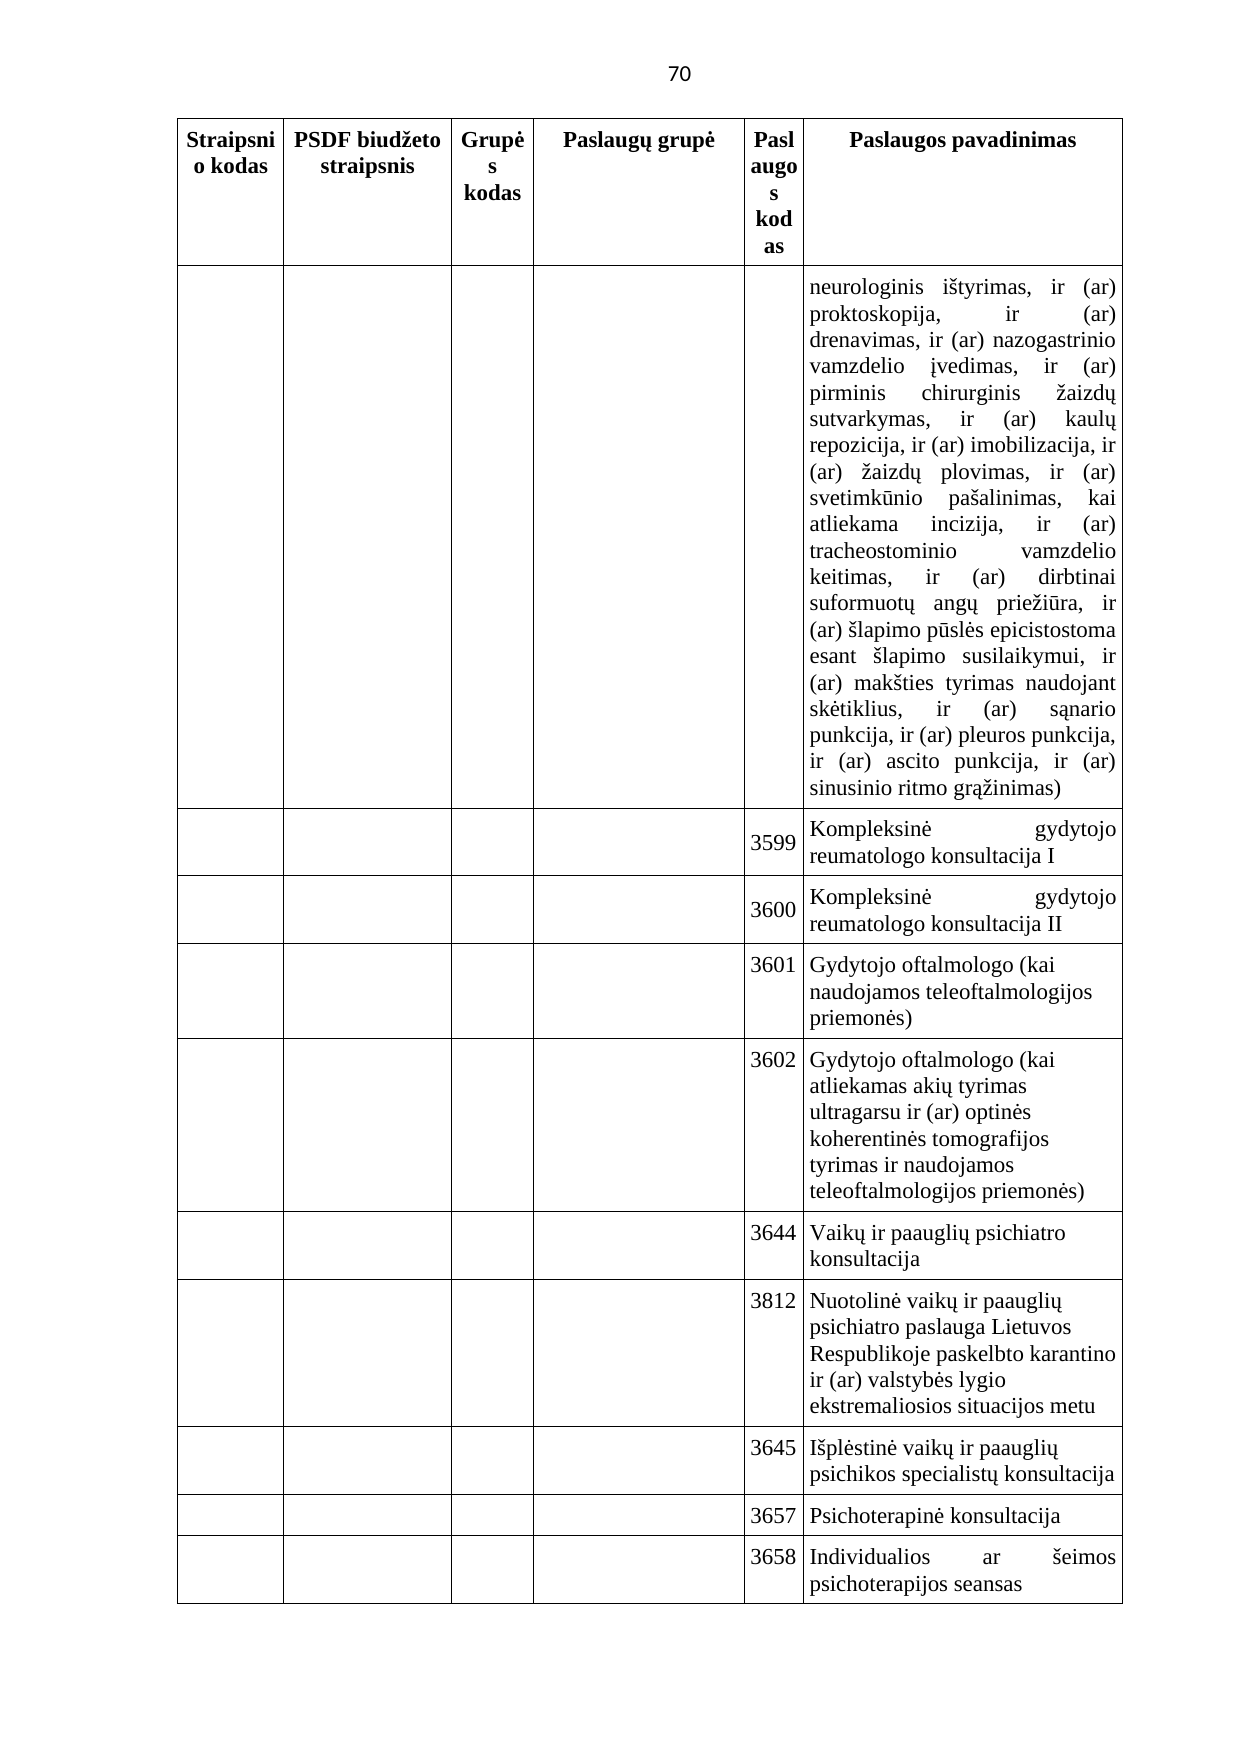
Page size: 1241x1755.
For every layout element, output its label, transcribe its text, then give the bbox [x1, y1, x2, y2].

table_cell 3644 [745, 1212, 803, 1279]
table_cell Individualios ar šeimos psichoterapijos seansas [804, 1536, 1122, 1603]
table_cell [178, 1280, 283, 1426]
table_cell [452, 944, 533, 1037]
table_cell [452, 1039, 533, 1211]
table_cell [284, 266, 451, 807]
table_cell [284, 1039, 451, 1211]
table_cell [452, 876, 533, 943]
table_cell 3600 [745, 876, 803, 943]
table_cell [178, 1039, 283, 1211]
table_cell [178, 266, 283, 807]
table_header Straipsnio kodas [178, 119, 283, 265]
table_cell [534, 1427, 744, 1494]
table_header Paslaugų grupė [534, 119, 744, 265]
table_cell 3601 [745, 944, 803, 1037]
table_cell [534, 1039, 744, 1211]
table_cell 3812 [745, 1280, 803, 1426]
table_cell [178, 944, 283, 1037]
table_cell [178, 809, 283, 875]
table_cell 3645 [745, 1427, 803, 1494]
table_cell Gydytojo oftalmologo (kai atliekamas akių tyrimas ultragarsu ir (ar) optinės koherentinės tomografijos tyrimas ir naudojamos teleoftalmologijos priemonės) [804, 1039, 1122, 1211]
table_cell [452, 1495, 533, 1535]
table_cell [284, 809, 451, 875]
table_cell [284, 944, 451, 1037]
table_cell [178, 876, 283, 943]
table_cell Kompleksinė gydytojo reumatologo konsultacija I [804, 809, 1122, 875]
table_header PSDF biudžeto straipsnis [284, 119, 451, 265]
table_cell neurologinis ištyrimas, ir (ar) proktoskopija, ir (ar) drenavimas, ir (ar) nazogastrinio vamzdelio įvedimas, ir (ar) pirminis chirurginis žaizdų sutvarkymas, ir (ar) kaulų repozicija, ir (ar) imobilizacija, ir (ar) žaizdų plovimas, ir (ar) svetimkūnio pašalinimas, kai atliekama incizija, ir (ar) tracheostominio vamzdelio keitimas, ir (ar) dirbtinai suformuotų angų priežiūra, ir (ar) šlapimo pūslės epicistostoma esant šlapimo susilaikymui, ir (ar) makšties tyrimas naudojant skėtiklius, ir (ar) sąnario punkcija, ir (ar) pleuros punkcija, ir (ar) ascito punkcija, ir (ar) sinusinio ritmo grąžinimas) [804, 266, 1122, 807]
table_cell [452, 1280, 533, 1426]
table_cell [534, 1495, 744, 1535]
table_cell [452, 266, 533, 807]
table_cell [534, 944, 744, 1037]
table_cell [284, 1280, 451, 1426]
table_cell 3658 [745, 1536, 803, 1603]
table_cell Psichoterapinė konsultacija [804, 1495, 1122, 1535]
table_cell [284, 1212, 451, 1279]
table_cell [178, 1536, 283, 1603]
table_header Paslaugos kodas [745, 119, 803, 265]
table_cell [452, 1427, 533, 1494]
table_cell [284, 876, 451, 943]
table_header Paslaugos pavadinimas [804, 119, 1122, 265]
table_cell [534, 1536, 744, 1603]
table_cell [284, 1495, 451, 1535]
table_cell [534, 1280, 744, 1426]
table_cell 3657 [745, 1495, 803, 1535]
table_cell [534, 266, 744, 807]
table_cell [534, 809, 744, 875]
table_cell [452, 809, 533, 875]
table_cell [452, 1212, 533, 1279]
table_header Grupės kodas [452, 119, 533, 265]
table_cell Nuotolinė vaikų ir paauglių psichiatro paslauga Lietuvos Respublikoje paskelbto karantino ir (ar) valstybės lygio ekstremaliosios situacijos metu [804, 1280, 1122, 1426]
table_cell [178, 1212, 283, 1279]
table_cell Gydytojo oftalmologo (kai naudojamos teleoftalmologijos priemonės) [804, 944, 1122, 1037]
table_cell [178, 1427, 283, 1494]
table_cell [534, 876, 744, 943]
table_cell 3599 [745, 809, 803, 875]
table_cell [284, 1536, 451, 1603]
table_cell 3602 [745, 1039, 803, 1211]
table_cell Vaikų ir paauglių psichiatro konsultacija [804, 1212, 1122, 1279]
table_cell [534, 1212, 744, 1279]
table_cell Išplėstinė vaikų ir paauglių psichikos specialistų konsultacija [804, 1427, 1122, 1494]
table_cell [284, 1427, 451, 1494]
table_cell [452, 1536, 533, 1603]
table_cell [745, 266, 803, 807]
table_cell Kompleksinė gydytojo reumatologo konsultacija II [804, 876, 1122, 943]
table_cell [178, 1495, 283, 1535]
